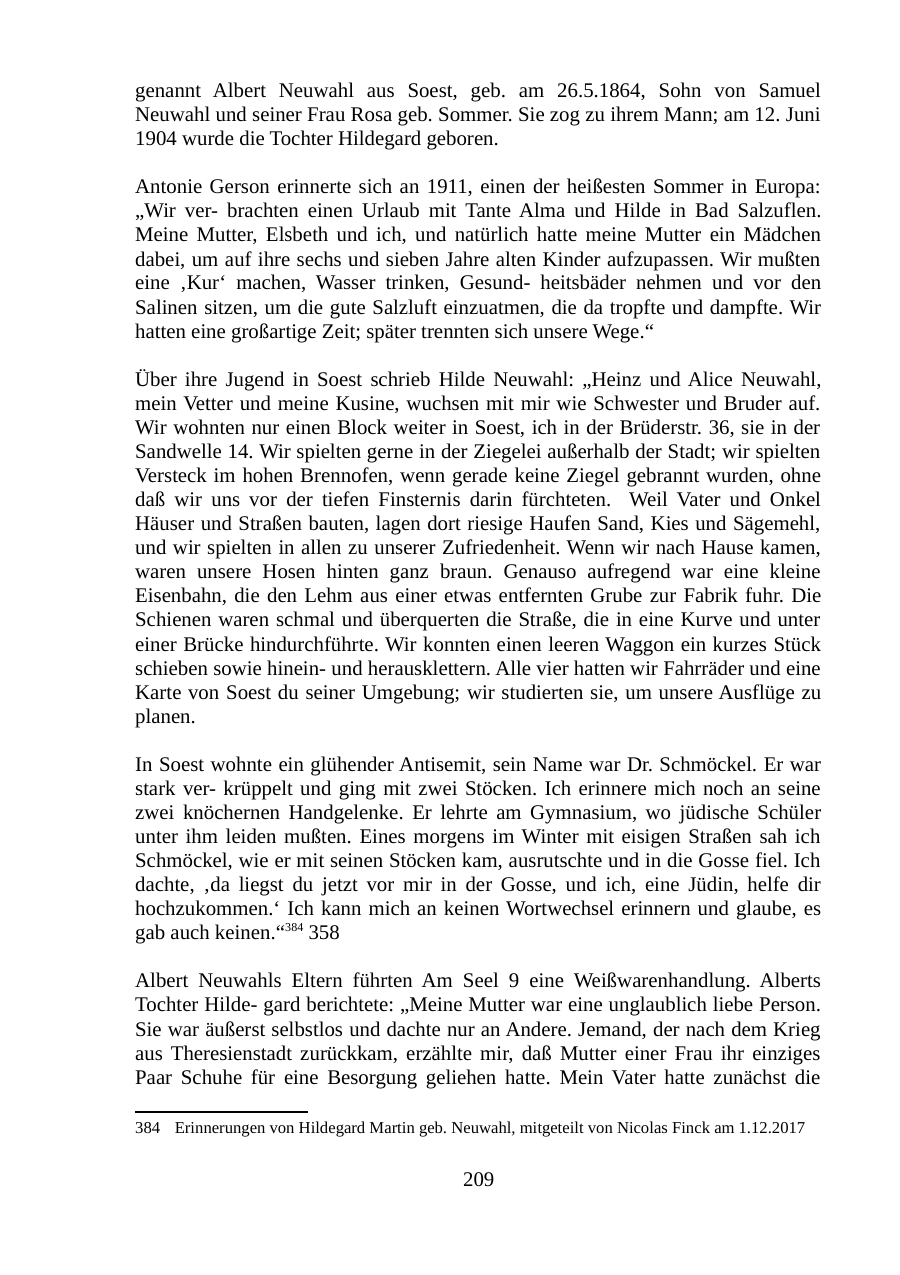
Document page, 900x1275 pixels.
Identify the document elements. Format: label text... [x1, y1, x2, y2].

text genannt Albert Neuwahl aus Soest, geb. am 26.5.1864, Sohn von Samuel Neuwahl und seiner Frau Rosa geb. Sommer. Sie zog zu ihrem Mann; am 12. Juni 1904 wurde die Tochter Hildegard geboren. [135, 78, 822, 150]
text Antonie Gerson erinnerte sich an 1911, einen der heißesten Sommer in Europa: „Wir ver- brachten einen Urlaub mit Tante Alma und Hilde in Bad Salzuflen. Meine Mutter, Elsbeth und ich, und natürlich hatte meine Mutter ein Mädchen dabei, um auf ihre sechs und sieben Jahre alten Kinder aufzupassen. Wir mußten eine ‚Kur‘ machen, Wasser trinken, Gesund- heitsbäder nehmen und vor den Salinen sitzen, um die gute Salzluft einzuatmen, die da tropfte und dampfte. Wir hatten eine großartige Zeit; später trennten sich unsere Wege.“ [135, 174, 822, 343]
text In Soest wohnte ein glühender Antisemit, sein Name war Dr. Schmöckel. Er war stark ver- krüppelt und ging mit zwei Stöcken. Ich erinnere mich noch an seine zwei knöchernen Handgelenke. Er lehrte am Gymnasium, wo jüdische Schüler unter ihm leiden mußten. Eines morgens im Winter mit eisigen Straßen sah ich Schmöckel, wie er mit seinen Stöcken kam, ausrutschte und in die Gosse fiel. Ich dachte, ‚da liegst du jetzt vor mir in der Gosse, und ich, eine Jüdin, helfe dir hochzukommen.‘ Ich kann mich an keinen Wortwechsel erinnern und glaube, es gab auch keinen.“ 358 [135, 752, 822, 944]
text Erinnerungen von Hildegard Martin geb. Neuwahl, mitgeteilt von Nicolas Finck am 1.12.2017 [135, 1118, 822, 1137]
text Über ihre Jugend in Soest schrieb Hilde Neuwahl: „Heinz und Alice Neuwahl, mein Vetter und meine Kusine, wuchsen mit mir wie Schwester und Bruder auf. Wir wohnten nur einen Block weiter in Soest, ich in der Brüderstr. 36, sie in der Sandwelle 14. Wir spielten gerne in der Ziegelei außerhalb der Stadt; wir spielten Versteck im hohen Brennofen, wenn gerade keine Ziegel gebrannt wurden, ohne daß wir uns vor der tiefen Finsternis darin fürchteten. Weil Vater und Onkel Häuser und Straßen bauten, lagen dort riesige Haufen Sand, Kies und Sägemehl, und wir spielten in allen zu unserer Zufriedenheit. Wenn wir nach Hause kamen, waren unsere Hosen hinten ganz braun. Genauso aufregend war eine kleine Eisenbahn, die den Lehm aus einer etwas entfernten Grube zur Fabrik fuhr. Die Schienen waren schmal und überquerten die Straße, die in eine Kurve und unter einer Brücke hindurchführte. Wir konnten einen leeren Waggon ein kurzes Stück schieben sowie hinein- und herausklettern. Alle vier hatten wir Fahrräder und eine Karte von Soest du seiner Umgebung; wir studierten sie, um unsere Ausflüge zu planen. [135, 367, 822, 728]
text Albert Neuwahls Eltern führten Am Seel 9 eine Weißwarenhandlung. Alberts Tochter Hilde- gard berichtete: „Meine Mutter war eine unglaublich liebe Person. Sie war äußerst selbstlos und dachte nur an Andere. Jemand, der nach dem Krieg aus Theresienstadt zurückkam, erzählte mir, daß Mutter einer Frau ihr einziges Paar Schuhe für eine Besorgung geliehen hatte. Mein Vater hatte zunächst die [135, 968, 822, 1089]
